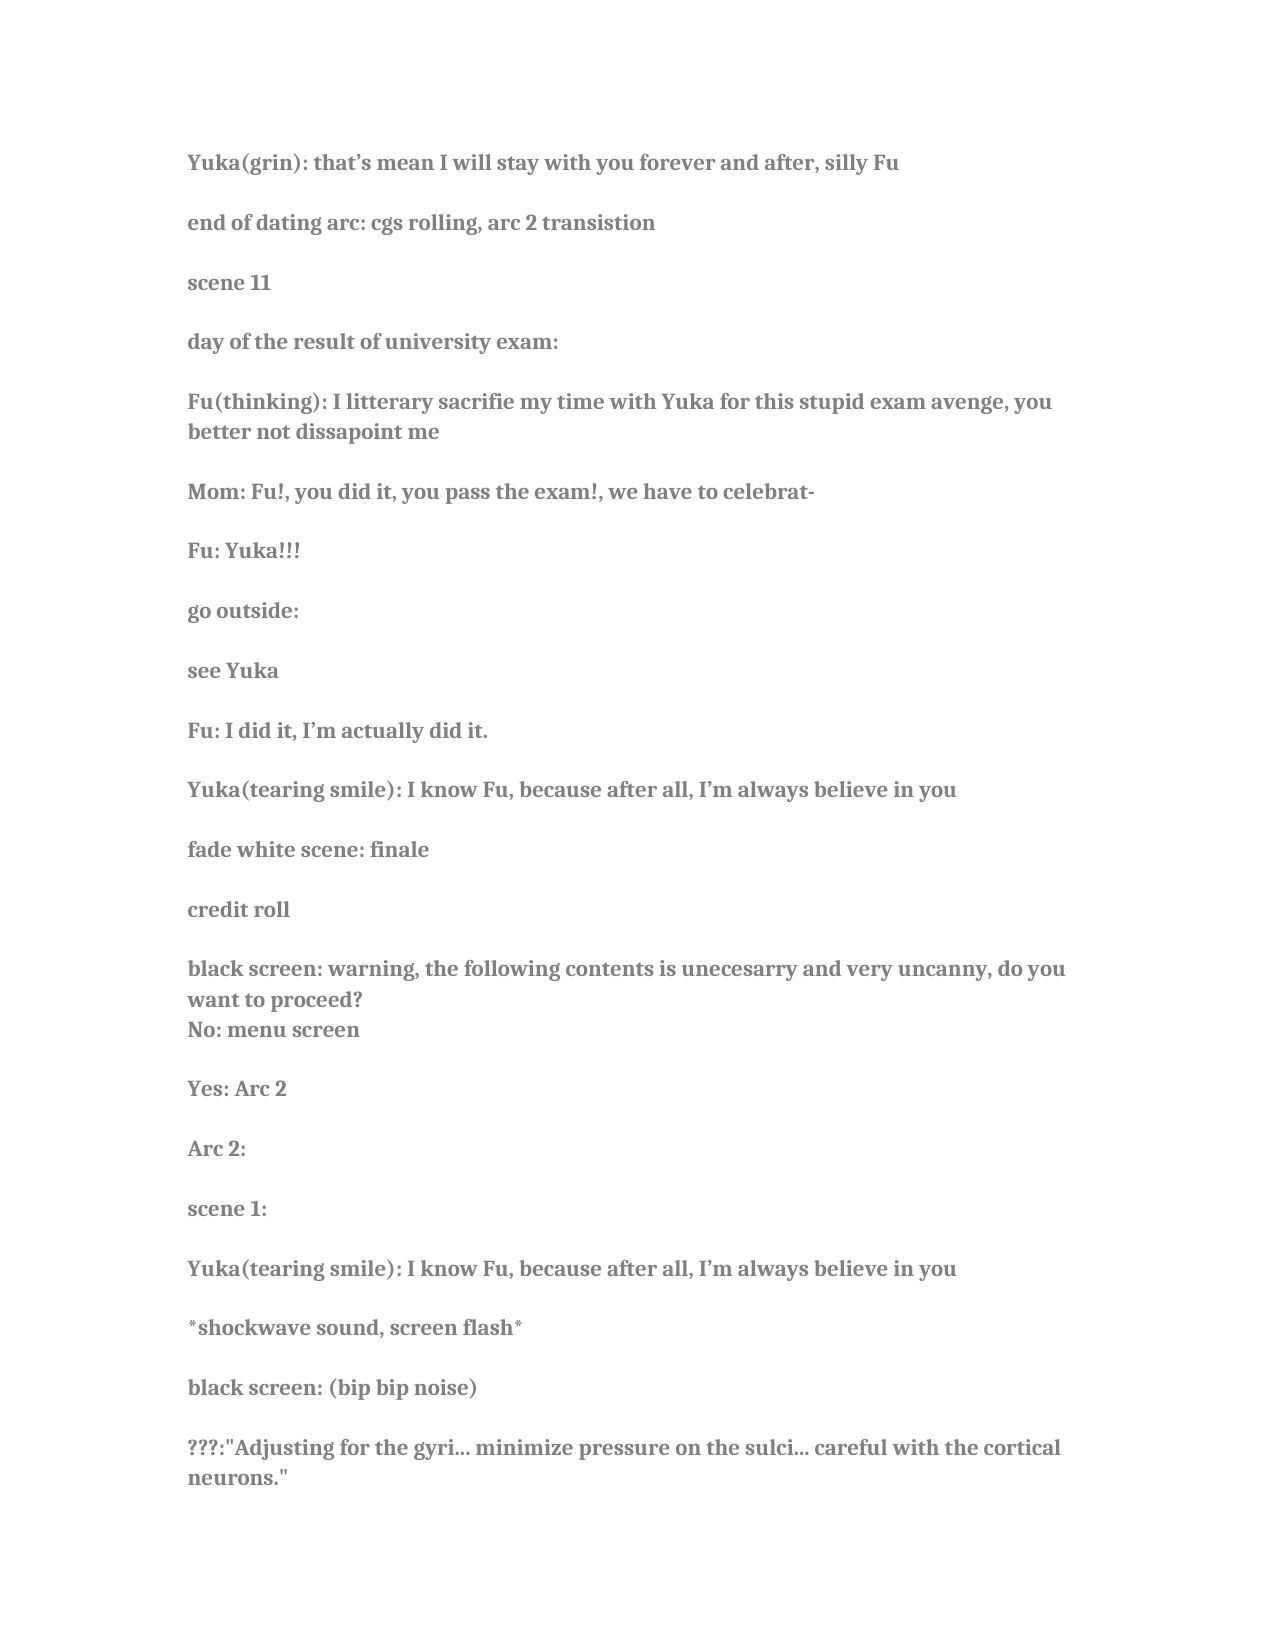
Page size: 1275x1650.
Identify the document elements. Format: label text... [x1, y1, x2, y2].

text Fu(thinking): I litterary sacrifie my time with Yuka for this stupid exam avenge, you better not dissapoint me [187, 389, 1087, 445]
text scene 1: [187, 1196, 1087, 1222]
text scene 11 [187, 269, 1087, 296]
text end of dating arc: cgs rolling, arc 2 transistion [187, 210, 1087, 236]
text go outside: [187, 598, 1087, 624]
text Mom: Fu!, you did it, you pass the exam!, we have to celebrat- [187, 479, 1087, 505]
text Yuka(tearing smile): I know Fu, because after all, I’m always believe in you [187, 1255, 1087, 1282]
text fade white scene: finale [187, 837, 1087, 863]
text *shockwave sound, screen flash* [187, 1315, 1087, 1341]
text black screen: (bip bip noise) [187, 1375, 1087, 1401]
text Yuka(grin): that’s mean I will stay with you forever and after, silly Fu [187, 150, 1087, 176]
text Arc 2: [187, 1136, 1087, 1162]
text credit roll [187, 896, 1087, 923]
text Yuka(tearing smile): I know Fu, because after all, I’m always believe in you [187, 777, 1087, 803]
text see Yuka [187, 658, 1087, 684]
text Yes: Arc 2 [187, 1076, 1087, 1103]
text ???:"Adjusting for the gyri... minimize pressure on the sulci... careful with the cortical neurons." [187, 1434, 1087, 1491]
text Fu: I did it, I’m actually did it. [187, 717, 1087, 744]
text day of the result of university exam: [187, 329, 1087, 355]
text Fu: Yuka!!! [187, 538, 1087, 565]
text black screen: warning, the following contents is unecesarry and very uncanny, do you want to proceed? No: menu screen [187, 956, 1087, 1043]
